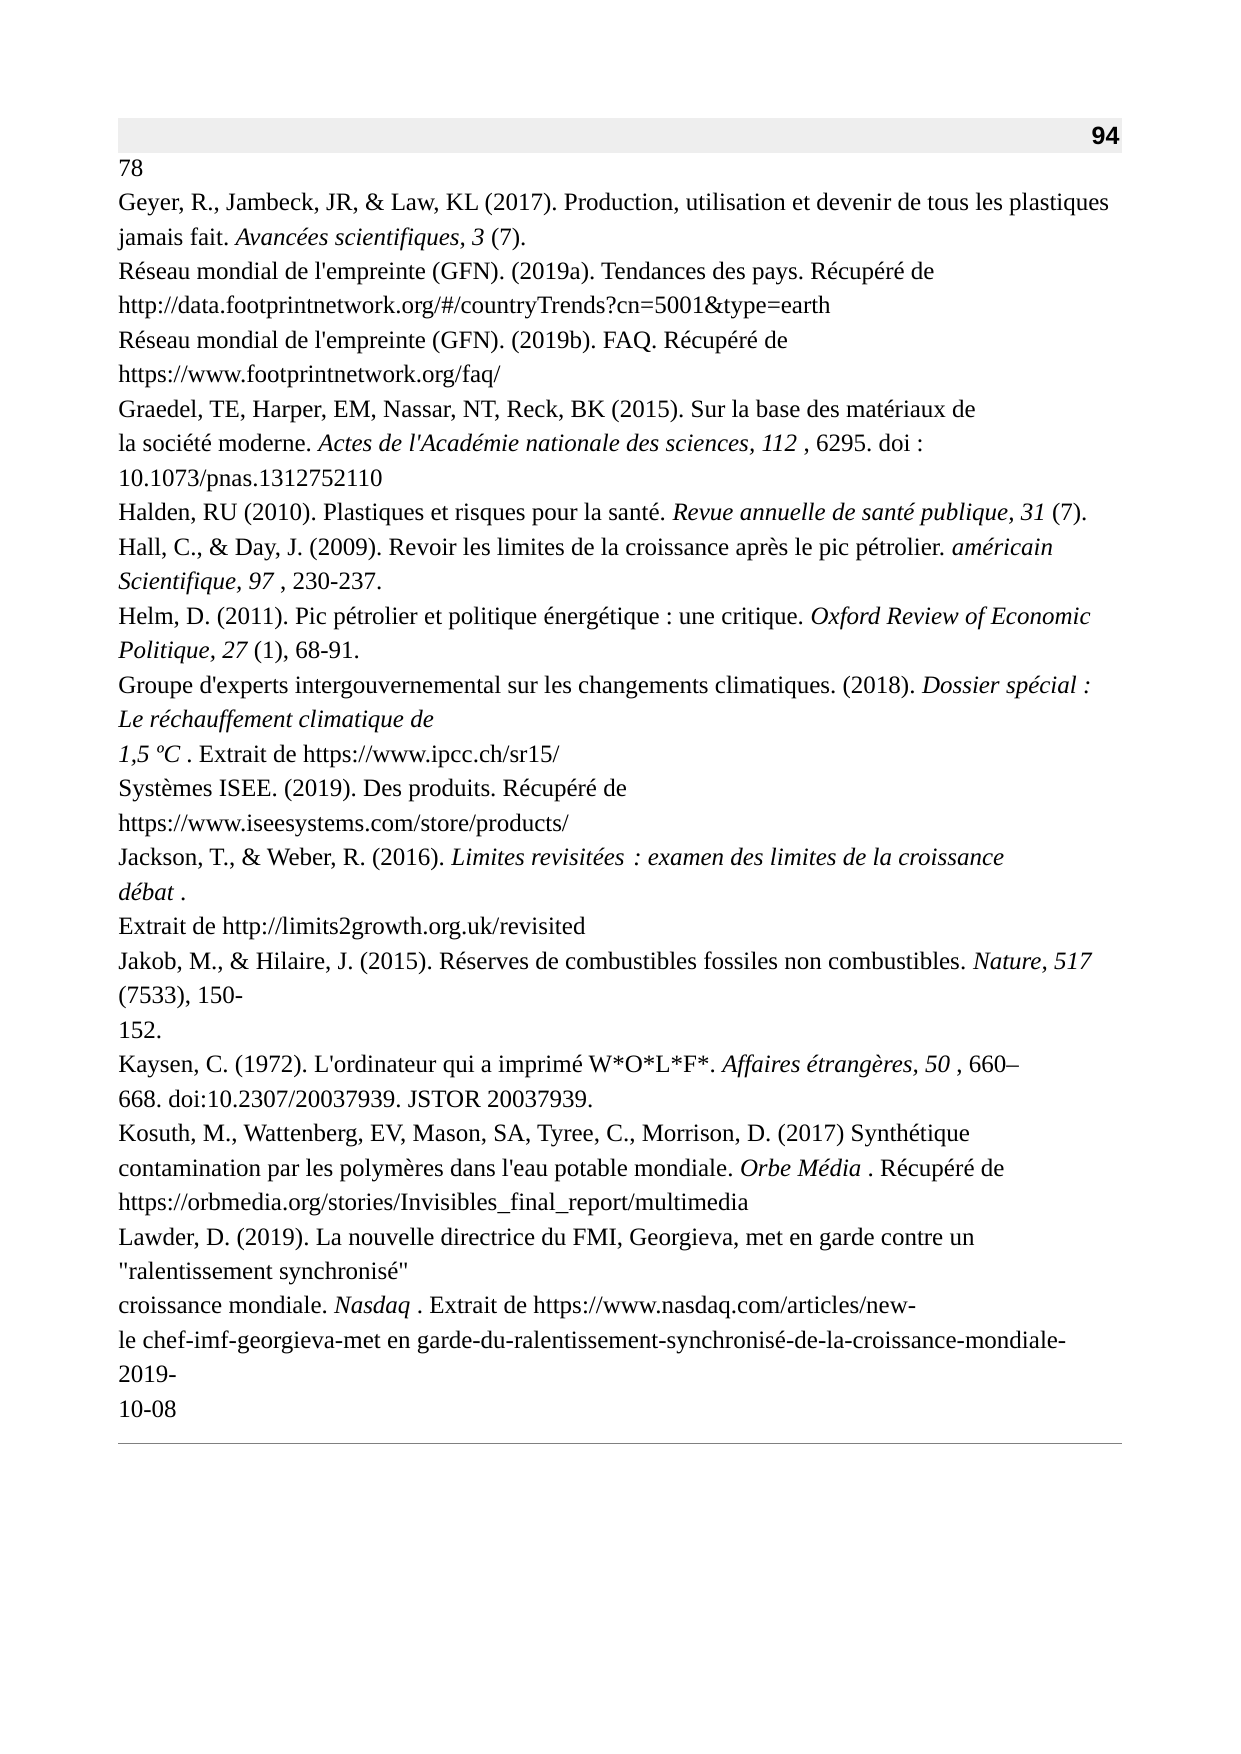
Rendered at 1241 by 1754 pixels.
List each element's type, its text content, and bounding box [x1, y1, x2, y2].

text http://data.footprintnetwork.org/#/countryTrends?cn=5001&type=earth [118, 291, 1122, 319]
text Groupe d'experts intergouvernemental sur les changements climatiques. (2018). Dossier spécial : Le réchauffement climatique de [118, 670, 1122, 733]
text Kaysen, C. (1972). L'ordinateur qui a imprimé W*O*L*F*. Affaires étrangères, 50 , 660– [118, 1049, 1122, 1078]
text le chef-imf-georgieva-met en garde-du-ralentissement-synchronisé-de-la-croissance-mondiale-2019- [118, 1325, 1122, 1388]
text Kosuth, M., Wattenberg, EV, Mason, SA, Tyree, C., Morrison, D. (2017) Synthétique [118, 1118, 1122, 1147]
text Réseau mondial de l'empreinte (GFN). (2019a). Tendances des pays. Récupéré de [118, 256, 1122, 285]
text débat . [118, 877, 1122, 906]
text Réseau mondial de l'empreinte (GFN). (2019b). FAQ. Récupéré de [118, 325, 1122, 354]
text Halden, RU (2010). Plastiques et risques pour la santé. Revue annuelle de santé publique, 31 (7). [118, 497, 1122, 526]
text Politique, 27 (1), 68-91. [118, 635, 1122, 664]
text 10.1073/pnas.1312752110 [118, 463, 1122, 492]
table_header 94 [118, 118, 1122, 153]
text Scientifique, 97 , 230-237. [118, 566, 1122, 595]
text Hall, C., & Day, J. (2009). Revoir les limites de la croissance après le pic pétrolier. américain [118, 532, 1122, 561]
text https://www.iseesystems.com/store/products/ [118, 808, 1122, 837]
text https://orbmedia.org/stories/Invisibles_final_report/multimedia [118, 1187, 1122, 1216]
text croissance mondiale. Nasdaq . Extrait de https://www.nasdaq.com/articles/new- [118, 1291, 1122, 1319]
text 78 [118, 153, 1122, 181]
text la société moderne. Actes de l'Académie nationale des sciences, 112 , 6295. doi : [118, 428, 1122, 457]
text Jakob, M., & Hilaire, J. (2015). Réserves de combustibles fossiles non combustibles. Nature, 517 (7533), 150- [118, 946, 1122, 1009]
text jamais fait. Avancées scientifiques, 3 (7). [118, 222, 1122, 250]
text 152. [118, 1015, 1122, 1043]
text 668. doi:10.2307/20037939. JSTOR 20037939. [118, 1084, 1122, 1112]
text contamination par les polymères dans l'eau potable mondiale. Orbe Média . Récupéré de [118, 1153, 1122, 1181]
text 10-08 [118, 1394, 1122, 1423]
text 1,5 ºC . Extrait de https://www.ipcc.ch/sr15/ [118, 739, 1122, 768]
text Extrait de http://limits2growth.org.uk/revisited [118, 911, 1122, 940]
text Helm, D. (2011). Pic pétrolier et politique énergétique : une critique. Oxford Review of Economic [118, 601, 1122, 630]
text https://www.footprintnetwork.org/faq/ [118, 359, 1122, 388]
text Lawder, D. (2019). La nouvelle directrice du FMI, Georgieva, met en garde contre un "ralentissement synchronisé" [118, 1222, 1122, 1285]
text Jackson, T., & Weber, R. (2016). Limites revisitées : examen des limites de la croissance [118, 842, 1122, 871]
text Graedel, TE, Harper, EM, Nassar, NT, Reck, BK (2015). Sur la base des matériaux de [118, 394, 1122, 423]
text Systèmes ISEE. (2019). Des produits. Récupéré de [118, 773, 1122, 802]
text Geyer, R., Jambeck, JR, & Law, KL (2017). Production, utilisation et devenir de tous les plastiques [118, 187, 1122, 216]
